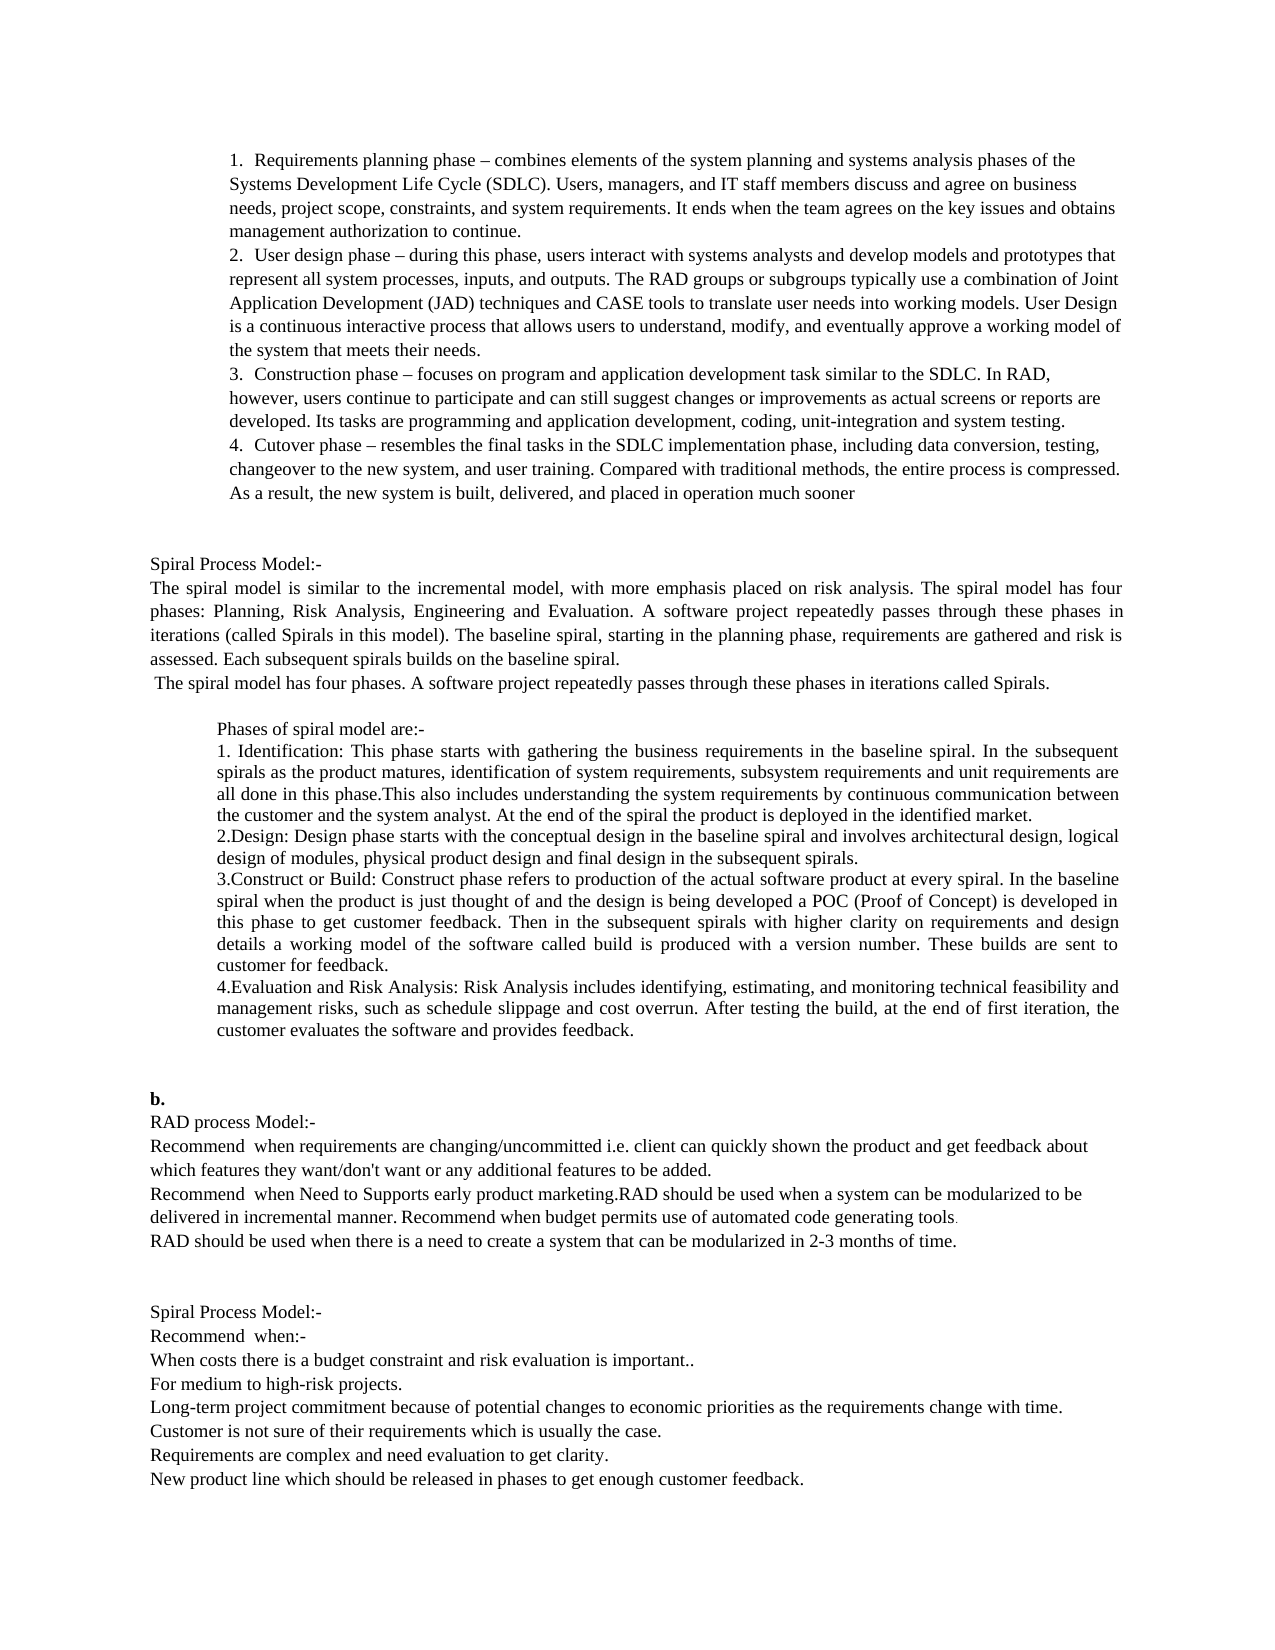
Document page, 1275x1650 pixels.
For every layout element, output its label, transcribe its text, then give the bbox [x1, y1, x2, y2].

text RAD process Model:- [150, 1112, 1125, 1133]
text Customer is not sure of their requirements which is usually the case. [150, 1421, 1125, 1442]
text When costs there is a budget constraint and risk evaluation is important.. [150, 1349, 1125, 1370]
text 1. Requirements planning phase – combines elements of the system planning and systems analysis phases of the Systems Development Life Cycle (SDLC). Users, managers, and IT staff members discuss and agree on business needs, project scope, constraints, and system requirements. It ends when the team agrees on the key issues and obtains management authorization to continue. [229, 150, 1125, 242]
text The spiral model has four phases. A software project repeatedly passes through these phases in iterations called Spirals. [154, 672, 1121, 693]
text 4.Evaluation and Risk Analysis: Risk Analysis includes identifying, estimating, and monitoring technical feasibility and management risks, such as schedule slippage and cost overrun. After testing the build, at the end of first iteration, the customer evaluates the software and provides feedback. [217, 976, 1121, 1040]
text For medium to high-risk projects. [150, 1373, 1125, 1394]
text 4. Cutover phase – resembles the final tasks in the SDLC implementation phase, including data conversion, testing, changeover to the new system, and user training. Compared with traditional methods, the entire process is compressed. As a result, the new system is built, delivered, and placed in operation much sooner [229, 435, 1125, 503]
text Phases of spiral model are:- [217, 719, 1121, 740]
text Spiral Process Model:- [150, 1302, 1125, 1323]
text 3. Construction phase – focuses on program and application development task similar to the SDLC. In RAD, however, users continue to participate and can still suggest changes or improvements as actual screens or reports are developed. Its tasks are programming and application development, coding, unit-integration and system testing. [229, 364, 1125, 432]
text New product line which should be released in phases to get enough customer feedback. [150, 1468, 1125, 1489]
text b. [150, 1088, 1125, 1109]
text Long-term project commitment because of potential changes to economic priorities as the requirements change with time. [150, 1397, 1125, 1418]
text Recommend when requirements are changing/uncommitted i.e. client can quickly shown the product and get feedback about which features they want/don't want or any additional features to be added. [150, 1136, 1125, 1180]
text Spiral Process Model:- [150, 554, 1125, 574]
text RAD should be used when there is a need to create a system that can be modularized in 2-3 months of time. [150, 1231, 1125, 1252]
text The spiral model is similar to the incremental model, with more emphasis placed on risk analysis. The spiral model has four phases: Planning, Risk Analysis, Engineering and Evaluation. A software project repeatedly passes through these phases in iterations (called Spirals in this model). The baseline spiral, starting in the planning phase, requirements are gathered and risk is assessed. Each subsequent spirals builds on the baseline spiral. [150, 577, 1125, 669]
text Recommend when Need to Supports early product marketing.RAD should be used when a system can be modularized to be delivered in incremental manner. Recommend when budget permits use of automated code generating tools. [150, 1183, 1125, 1228]
text Requirements are complex and need evaluation to get clarity. [150, 1444, 1125, 1465]
text 1. Identification: This phase starts with gathering the business requirements in the baseline spiral. In the subsequent spirals as the product matures, identification of system requirements, subsystem requirements and unit requirements are all done in this phase.This also includes understanding the system requirements by continuous communication between the customer and the system analyst. At the end of the spiral the product is deployed in the identified market. [217, 740, 1121, 826]
text Recommend when:- [150, 1326, 1125, 1347]
text 2. User design phase – during this phase, users interact with systems analysts and develop models and prototypes that represent all system processes, inputs, and outputs. The RAD groups or subgroups typically use a combination of Joint Application Development (JAD) techniques and CASE tools to translate user needs into working models. User Design is a continuous interactive process that allows users to understand, modify, and eventually approve a working model of the system that meets their needs. [229, 245, 1125, 361]
text 2.Design: Design phase starts with the conceptual design in the baseline spiral and involves architectural design, logical design of modules, physical product design and final design in the subsequent spirals. [217, 826, 1121, 868]
text 3.Construct or Build: Construct phase refers to production of the actual software product at every spiral. In the baseline spiral when the product is just thought of and the design is being developed a POC (Proof of Concept) is developed in this phase to get customer feedback. Then in the subsequent spirals with higher clarity on requirements and design details a working model of the software called build is produced with a version number. These builds are sent to customer for feedback. [217, 869, 1121, 976]
